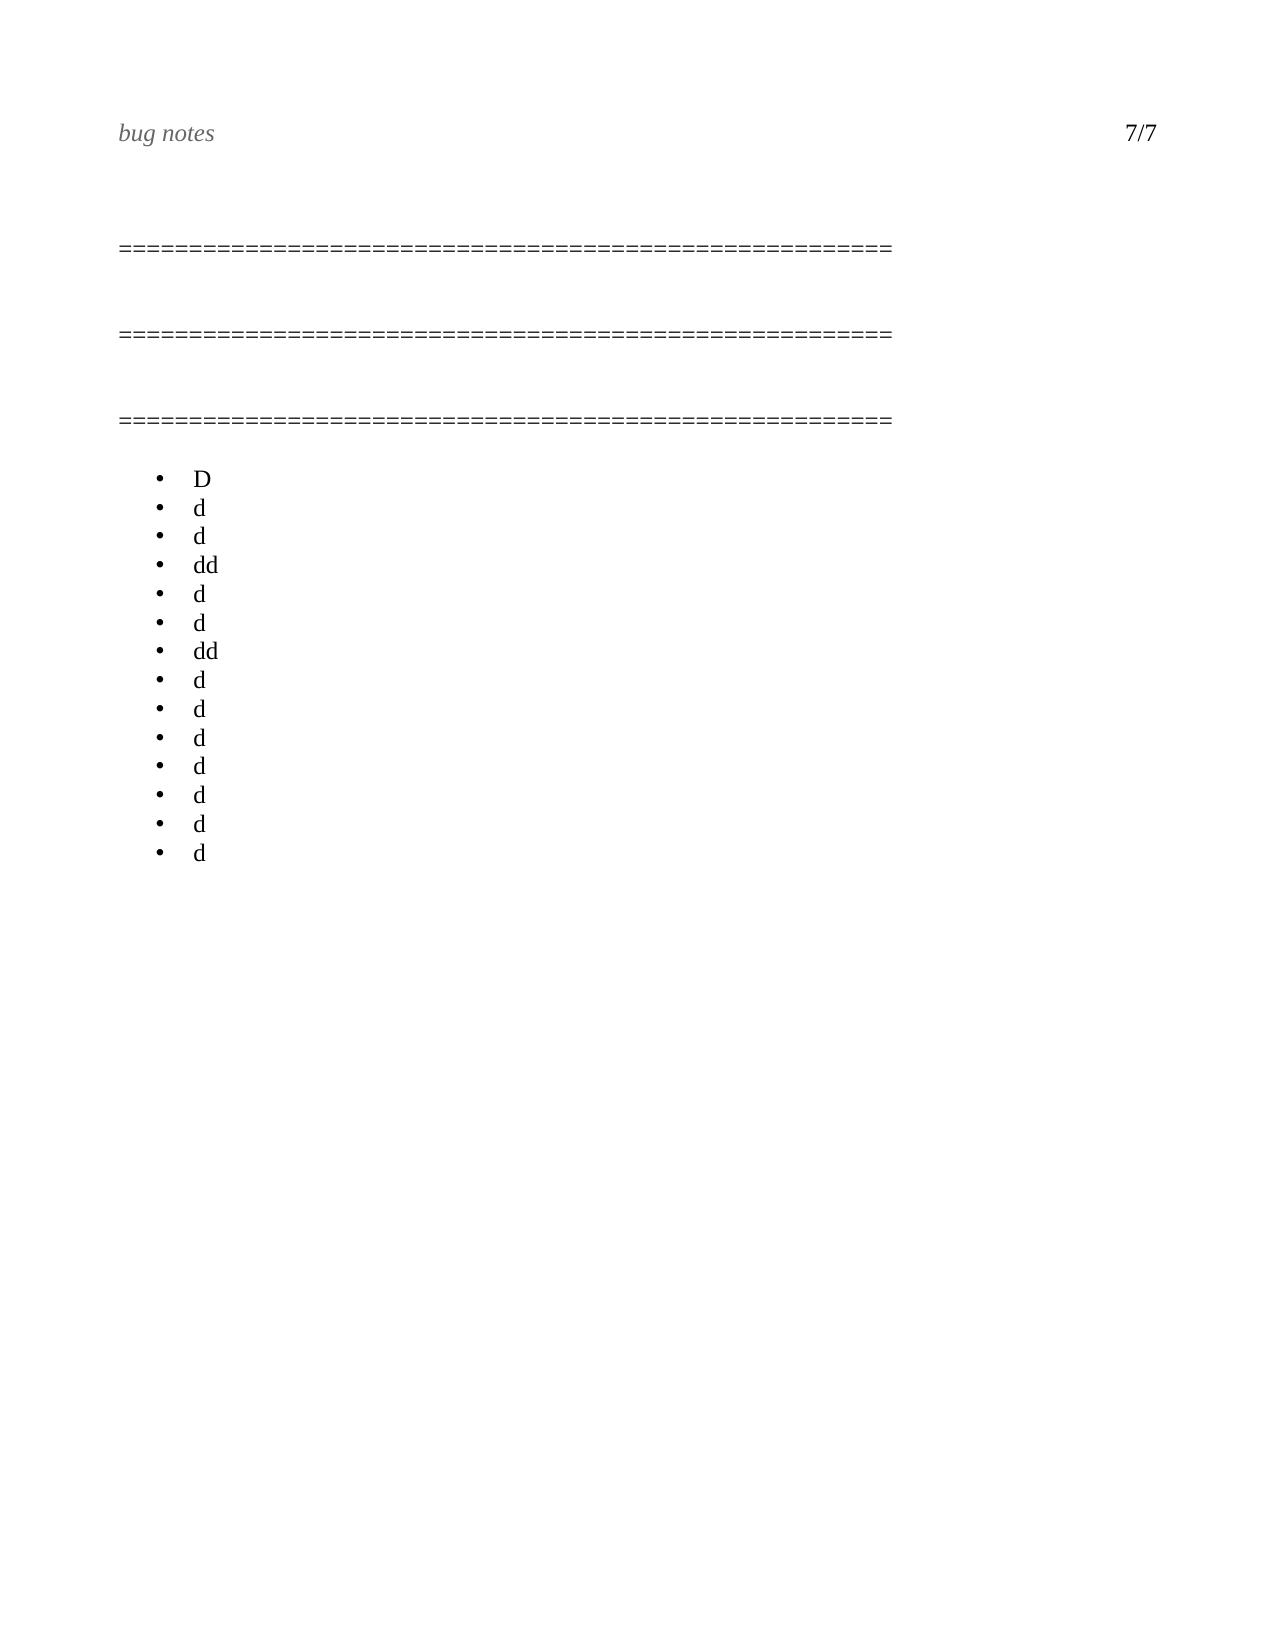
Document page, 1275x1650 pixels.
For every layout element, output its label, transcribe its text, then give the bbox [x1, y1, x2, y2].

list d [156, 493, 1157, 521]
list d [156, 579, 1157, 608]
text ======================================================= [118, 320, 1157, 349]
list d [156, 665, 1157, 694]
list dd [156, 636, 1157, 665]
list D [156, 464, 1157, 493]
list d [156, 838, 1157, 866]
text ======================================================= [118, 234, 1157, 263]
list d [156, 809, 1157, 838]
list d [156, 608, 1157, 636]
list dd [156, 550, 1157, 579]
list d [156, 521, 1157, 550]
list d [156, 780, 1157, 809]
list d [156, 694, 1157, 723]
list d [156, 723, 1157, 751]
list d [156, 751, 1157, 780]
text ======================================================= [118, 406, 1157, 435]
